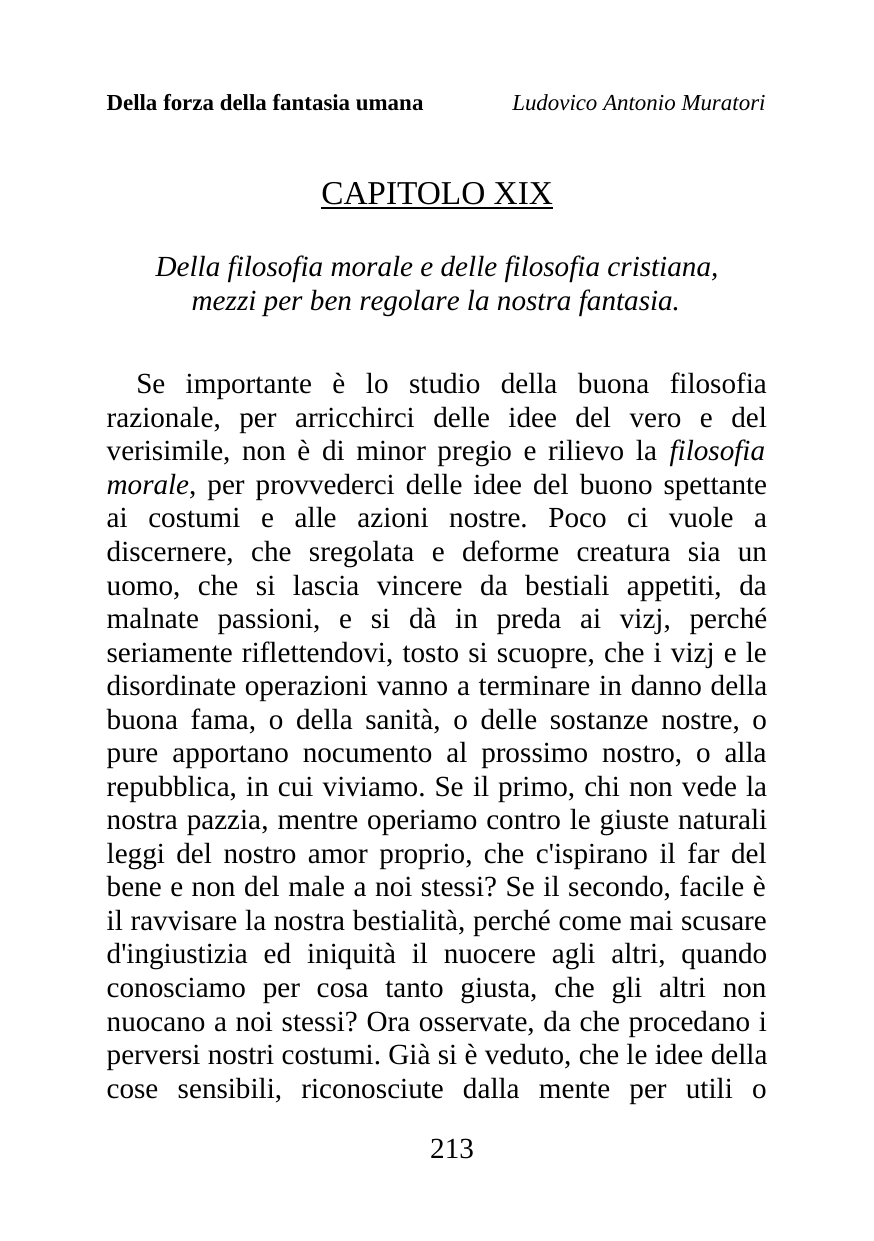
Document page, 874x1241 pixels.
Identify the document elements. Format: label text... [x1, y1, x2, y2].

subtitle CAPITOLO XIX [106, 173, 768, 212]
subtitle Della filosofia morale e delle filosofia cristiana, mezzi per ben regolare la nostra fantasia. [106, 249, 768, 316]
text Se importante è lo studio della buona filosofia razionale, per arricchirci delle idee del vero e del verisimile, non è di minor pregio e rilievo la filosofia morale, per provvederci delle idee del buono spettante ai costumi e alle azioni nostre. Poco ci vuole a discernere, che sregolata e deforme creatura sia un uomo, che si lascia vincere da bestiali appetiti, da malnate passioni, e si dà in preda ai vizj, perché seriamente riflettendovi, tosto si scuopre, che i vizj e le disordinate operazioni vanno a terminare in danno della buona fama, o della sanità, o delle sostanze nostre, o pure apportano nocumento al prossimo nostro, o alla repubblica, in cui viviamo. Se il primo, chi non vede la nostra pazzia, mentre operiamo contro le giuste naturali leggi del nostro amor proprio, che c'ispirano il far del bene e non del male a noi stessi? Se il secondo, facile è il ravvisare la nostra bestialità, perché come mai scusare d'ingiustizia ed iniquità il nuocere agli altri, quando conosciamo per cosa tanto giusta, che gli altri non nuocano a noi stessi? Ora osservate, da che procedano i perversi nostri costumi. Già si è veduto, che le idee della cose sensibili, riconosciute dalla mente per utili o [106, 366, 768, 1104]
